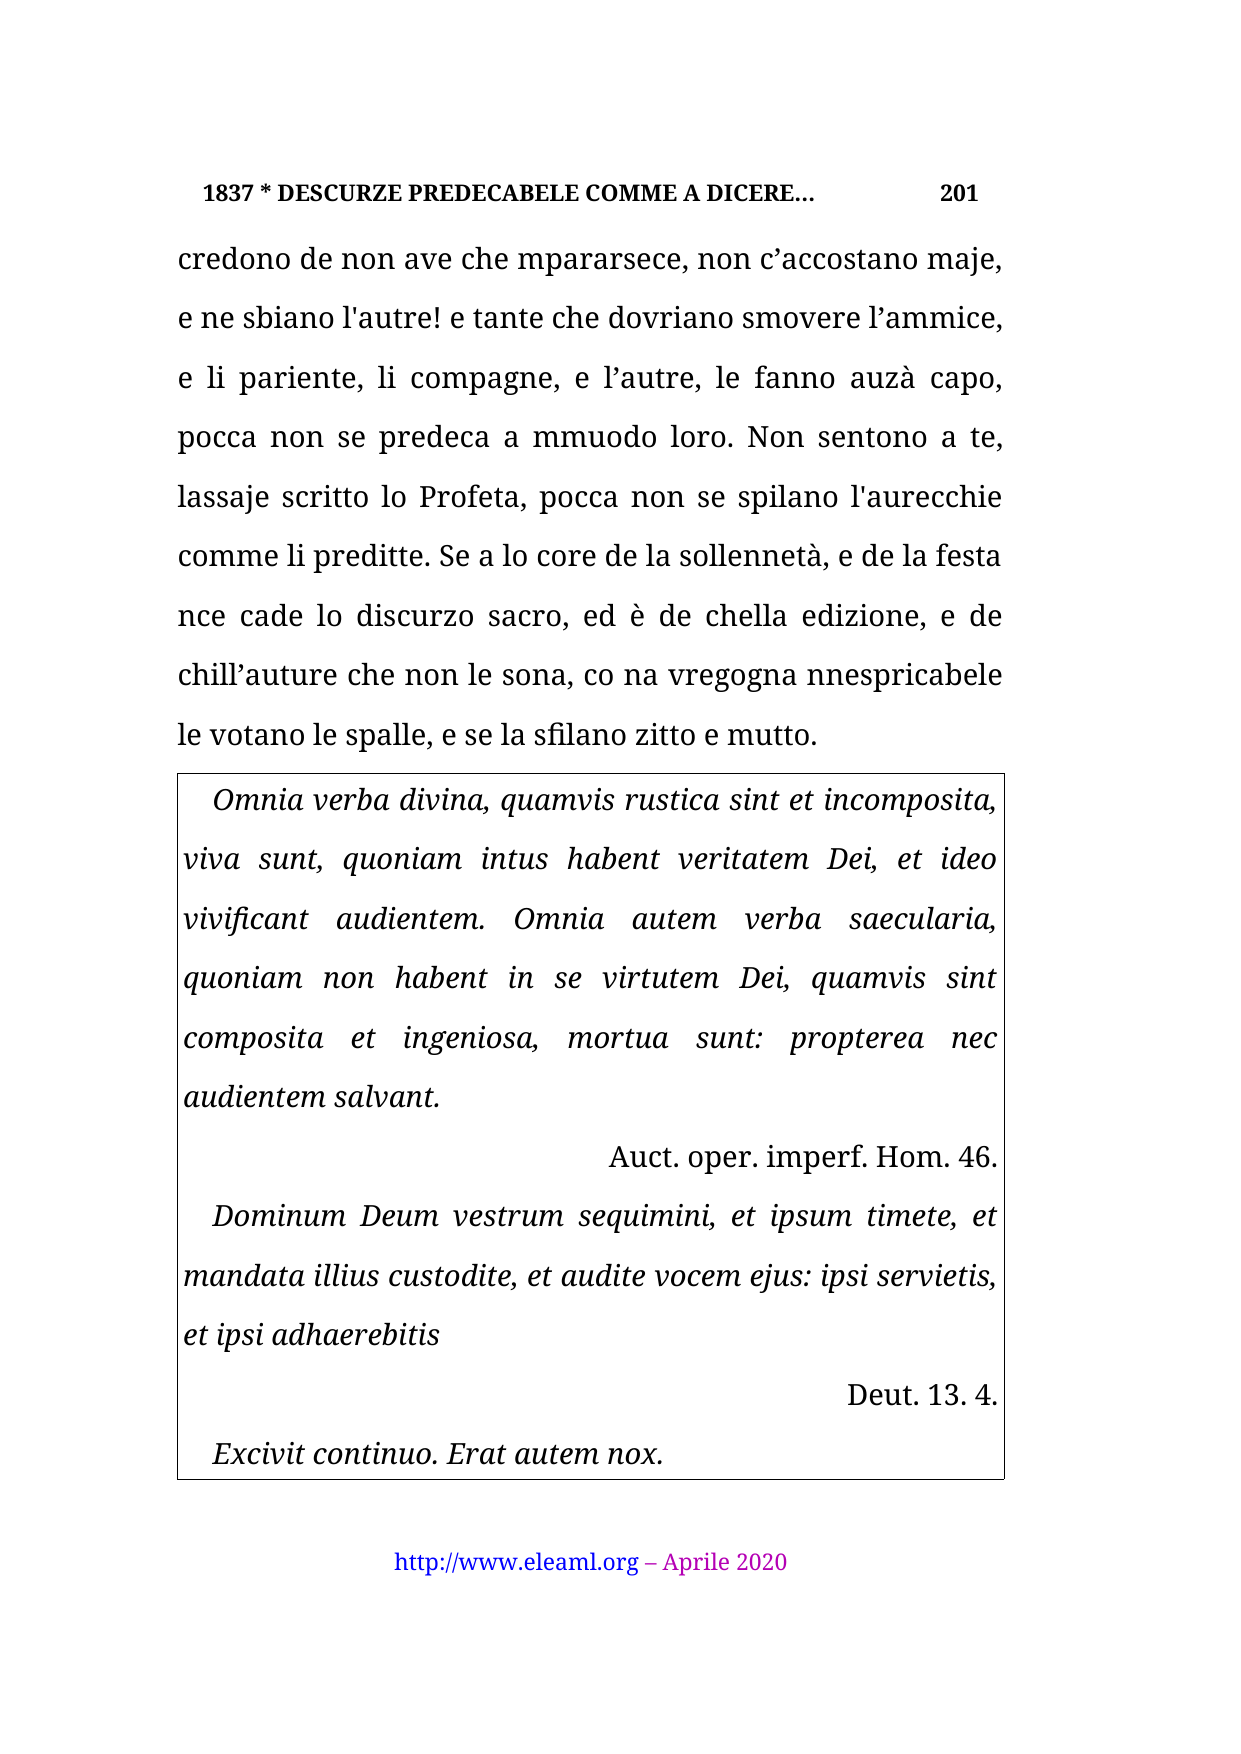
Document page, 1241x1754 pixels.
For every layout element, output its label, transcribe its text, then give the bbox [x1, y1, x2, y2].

text credono de non ave che mpararsece, non c’accostano maje, e ne sbiano l'autre! e tante che dovriano smovere l’ammice, e li pariente, li compagne, e l’autre, le fanno auzà capo, pocca non se predeca a mmuodo loro. Non sentono a te, lassaje scritto lo Profeta, pocca non se spilano l'aurecchie comme li preditte. Se a lo core de la sollennetà, e de la festa nce cade lo discurzo sacro, ed è de chella edizione, e de chill’auture che non le sona, co na vregogna nnespricabele le votano le spalle, e se la sfilano zitto e mutto. [177, 238, 1004, 753]
table_header Omnia verba divina, quamvis rustica sint et incomposita, viva sunt, quoniam intus habent veritatem Dei, et ideo vivificant audientem. Omnia autem verba saecularia, quoniam non habent in se virtutem Dei, quamvis sint composita et ingeniosa, mortua sunt: propterea nec audientem salvant. Auct. oper. imperf. Hom. 46. Dominum Deum vestrum sequimini, et ipsum timete, et mandata illius custodite, et audite vocem ejus: ipsi servietis, et ipsi adhaerebitis Deut. 13. 4. Excivit continuo. Erat autem nox. [178, 774, 1004, 1479]
